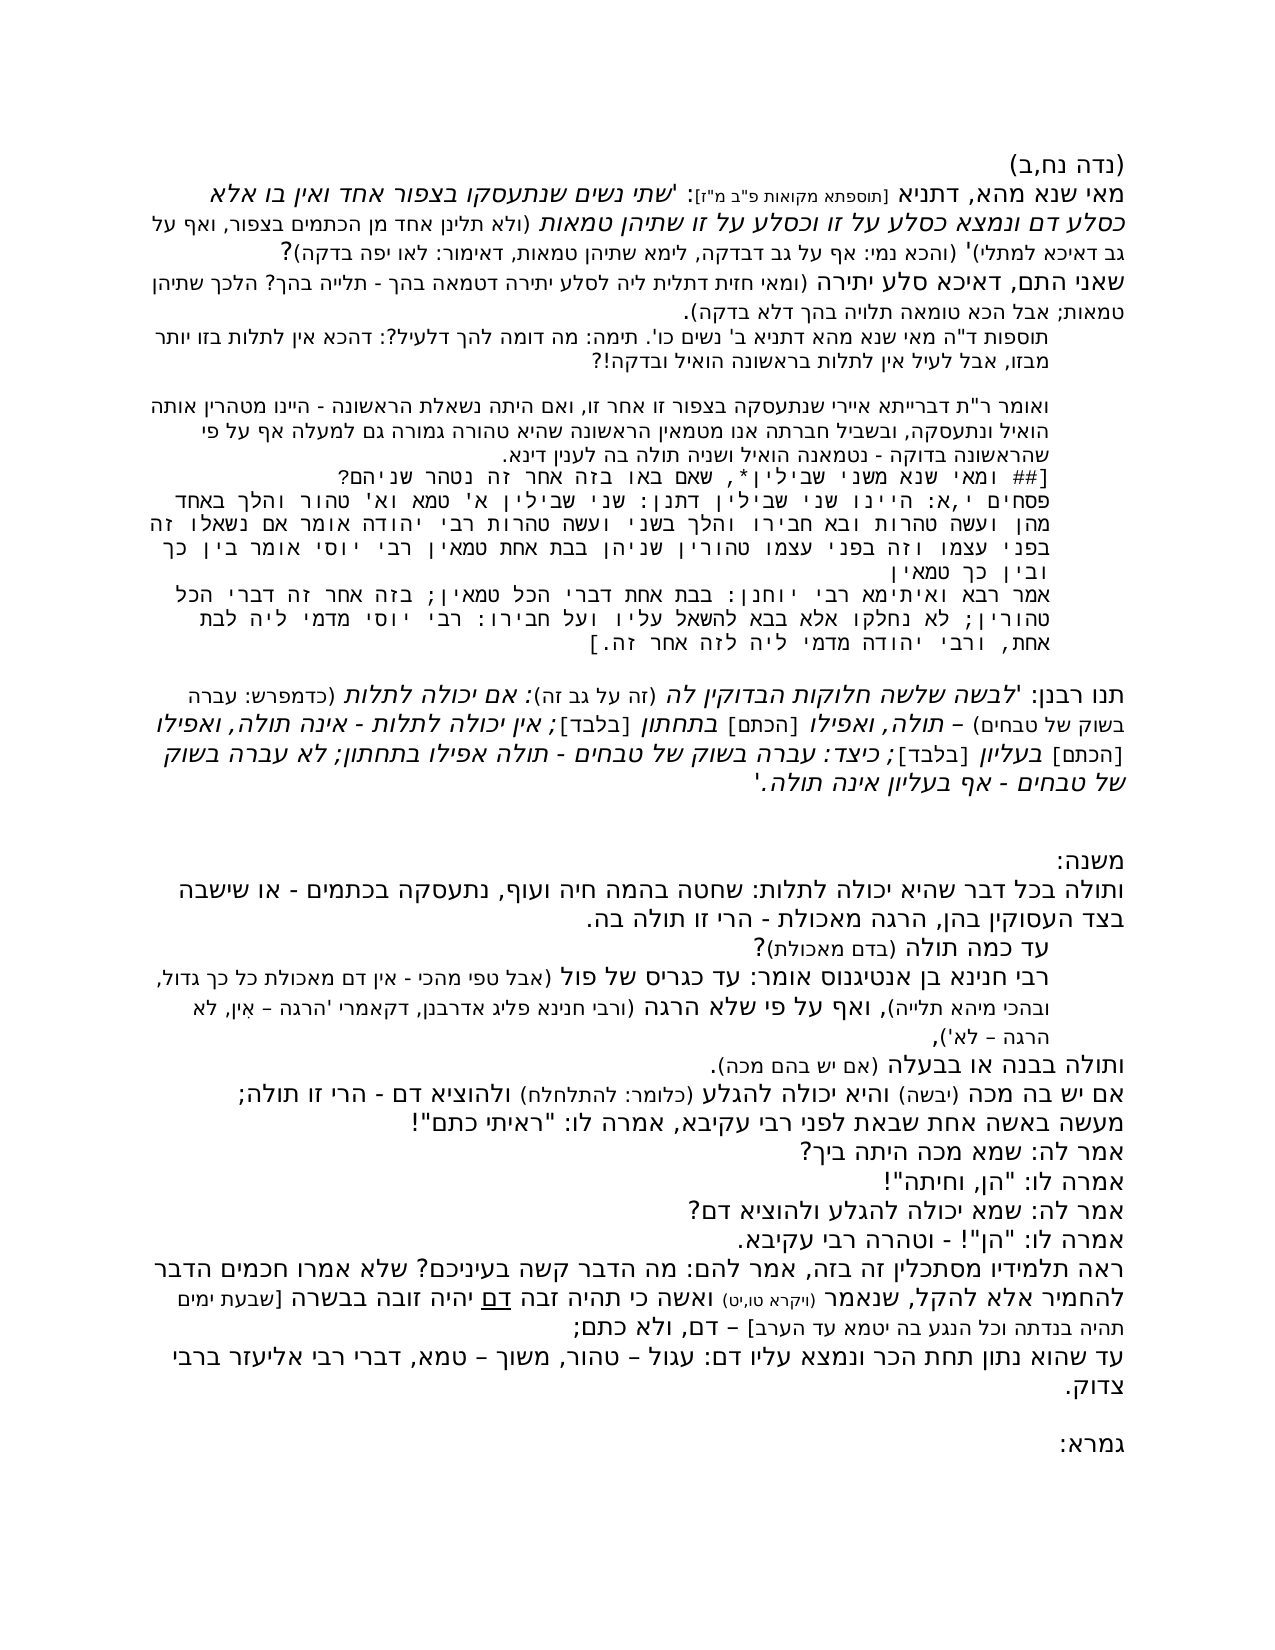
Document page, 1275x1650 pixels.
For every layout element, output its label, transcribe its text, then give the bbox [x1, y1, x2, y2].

text מעשה באשה אחת שבאת לפני רבי עקיבא, אמרה לו: "ראיתי כתם"! [150, 1108, 1125, 1137]
text מאי שנא מהא, דתניא [תוספתא מקואות פ"ב מ"ז]: 'שתי נשים שנתעסקו בצפור אחד ואין בו אלא כסלע דם ונמצא כסלע על זו וכסלע על זו שתיהן טמאות (ולא תלינן אחד מן הכתמים בצפור, ואף על גב דאיכא למתלי)' (והכא נמי: אף על גב דבדקה, לימא שתיהן טמאות, דאימור: לאו יפה בדקה)? [150, 179, 1125, 267]
text רבי חנינא בן אנטיגנוס אומר: עד כגריס של פול (אבל טפי מהכי - אין דם מאכולת כל כך גדול, ובהכי מיהא תלייה), ואף על פי שלא הרגה (ורבי חנינא פליג אדרבנן, דקאמרי 'הרגה – אִין, לא הרגה – לא'), [150, 962, 1050, 1050]
text (נדה נח,ב) [150, 150, 1125, 179]
text [## ומאי שנא משני שבילין*, שאם באו בזה אחר זה נטהר שניהם? [150, 467, 1050, 491]
text אמרה לו: "הן, וחיתה"! [150, 1167, 1125, 1196]
text משנה: [150, 846, 1125, 875]
text אמר לה: שמא יכולה להגלע ולהוציא דם? [150, 1196, 1125, 1225]
text תוספות ד"ה מאי שנא מהא דתניא ב' נשים כו'. תימה: מה דומה להך דלעיל?: דהכא אין לתלות בזו יותר מבזו, אבל לעיל אין לתלות בראשונה הואיל ובדקה!? [150, 325, 1050, 373]
text ותולה בבנה או בבעלה (אם יש בהם מכה). [150, 1050, 1125, 1079]
text ראה תלמידיו מסתכלין זה בזה, אמר להם: מה הדבר קשה בעיניכם? שלא אמרו חכמים הדבר להחמיר אלא להקל, שנאמר (ויקרא טו,יט) ואשה כי תהיה זבה דם יהיה זובה בבשרה [שבעת ימים תהיה בנדתה וכל הנגע בה יטמא עד הערב] – דם, ולא כתם; [150, 1254, 1125, 1342]
text אמר לה: שמא מכה היתה ביך? [150, 1137, 1125, 1167]
text עד שהוא נתון תחת הכר ונמצא עליו דם: עגול – טהור, משוך – טמא, דברי רבי אליעזר ברבי צדוק. [150, 1342, 1125, 1400]
text עד כמה תולה (בדם מאכולת)? [150, 933, 1050, 962]
text פסחים י,א: היינו שני שבילין דתנן: שני שבילין א' טמא וא' טהור והלך באחד מהן ועשה טהרות ובא חבירו והלך בשני ועשה טהרות רבי יהודה אומר אם נשאלו זה בפני עצמו וזה בפני עצמו טהורין שניהן בבת אחת טמאין רבי יוסי אומר בין כך ובין כך טמאין [150, 491, 1050, 585]
text ואומר ר"ת דברייתא איירי שנתעסקה בצפור זו אחר זו, ואם היתה נשאלת הראשונה - היינו מטהרין אותה הואיל ונתעסקה, ובשביל חברתה אנו מטמאין הראשונה שהיא טהורה גמורה גם למעלה אף על פי שהראשונה בדוקה - נטמאנה הואיל ושניה תולה בה לענין דינא. [150, 394, 1050, 467]
text ותולה בכל דבר שהיא יכולה לתלות: שחטה בהמה חיה ועוף, נתעסקה בכתמים - או שישבה בצד העסוקין בהן, הרגה מאכולת - הרי זו תולה בה. [150, 875, 1125, 933]
text שאני התם, דאיכא סלע יתירה (ומאי חזית דתלית ליה לסלע יתירה דטמאה בהך - תלייה בהך? הלכך שתיהן טמאות; אבל הכא טומאה תלויה בהך דלא בדקה). [150, 267, 1125, 325]
text אמרה לו: "הן"! - וטהרה רבי עקיבא. [150, 1225, 1125, 1254]
text אמר רבא ואיתימא רבי יוחנן: בבת אחת דברי הכל טמאין; בזה אחר זה דברי הכל טהורין; לא נחלקו אלא בבא להשאל עליו ועל חבירו: רבי יוסי מדמי ליה לבת אחת, ורבי יהודה מדמי ליה לזה אחר זה.] [150, 585, 1050, 656]
text גמרא: [150, 1429, 1125, 1458]
text אם יש בה מכה (יבשה) והיא יכולה להגלע (כלומר: להתלחלח) ולהוציא דם - הרי זו תולה; [150, 1079, 1125, 1108]
text תנו רבנן: 'לבשה שלשה חלוקות הבדוקין לה (זה על גב זה): אם יכולה לתלות (כדמפרש: עברה בשוק של טבחים) – תולה, ואפילו [הכתם] בתחתון [בלבד]; אין יכולה לתלות - אינה תולה, ואפילו [הכתם] בעליון [בלבד]; כיצד: עברה בשוק של טבחים - תולה אפילו בתחתון; לא עברה בשוק של טבחים - אף בעליון אינה תולה.' [150, 680, 1125, 798]
